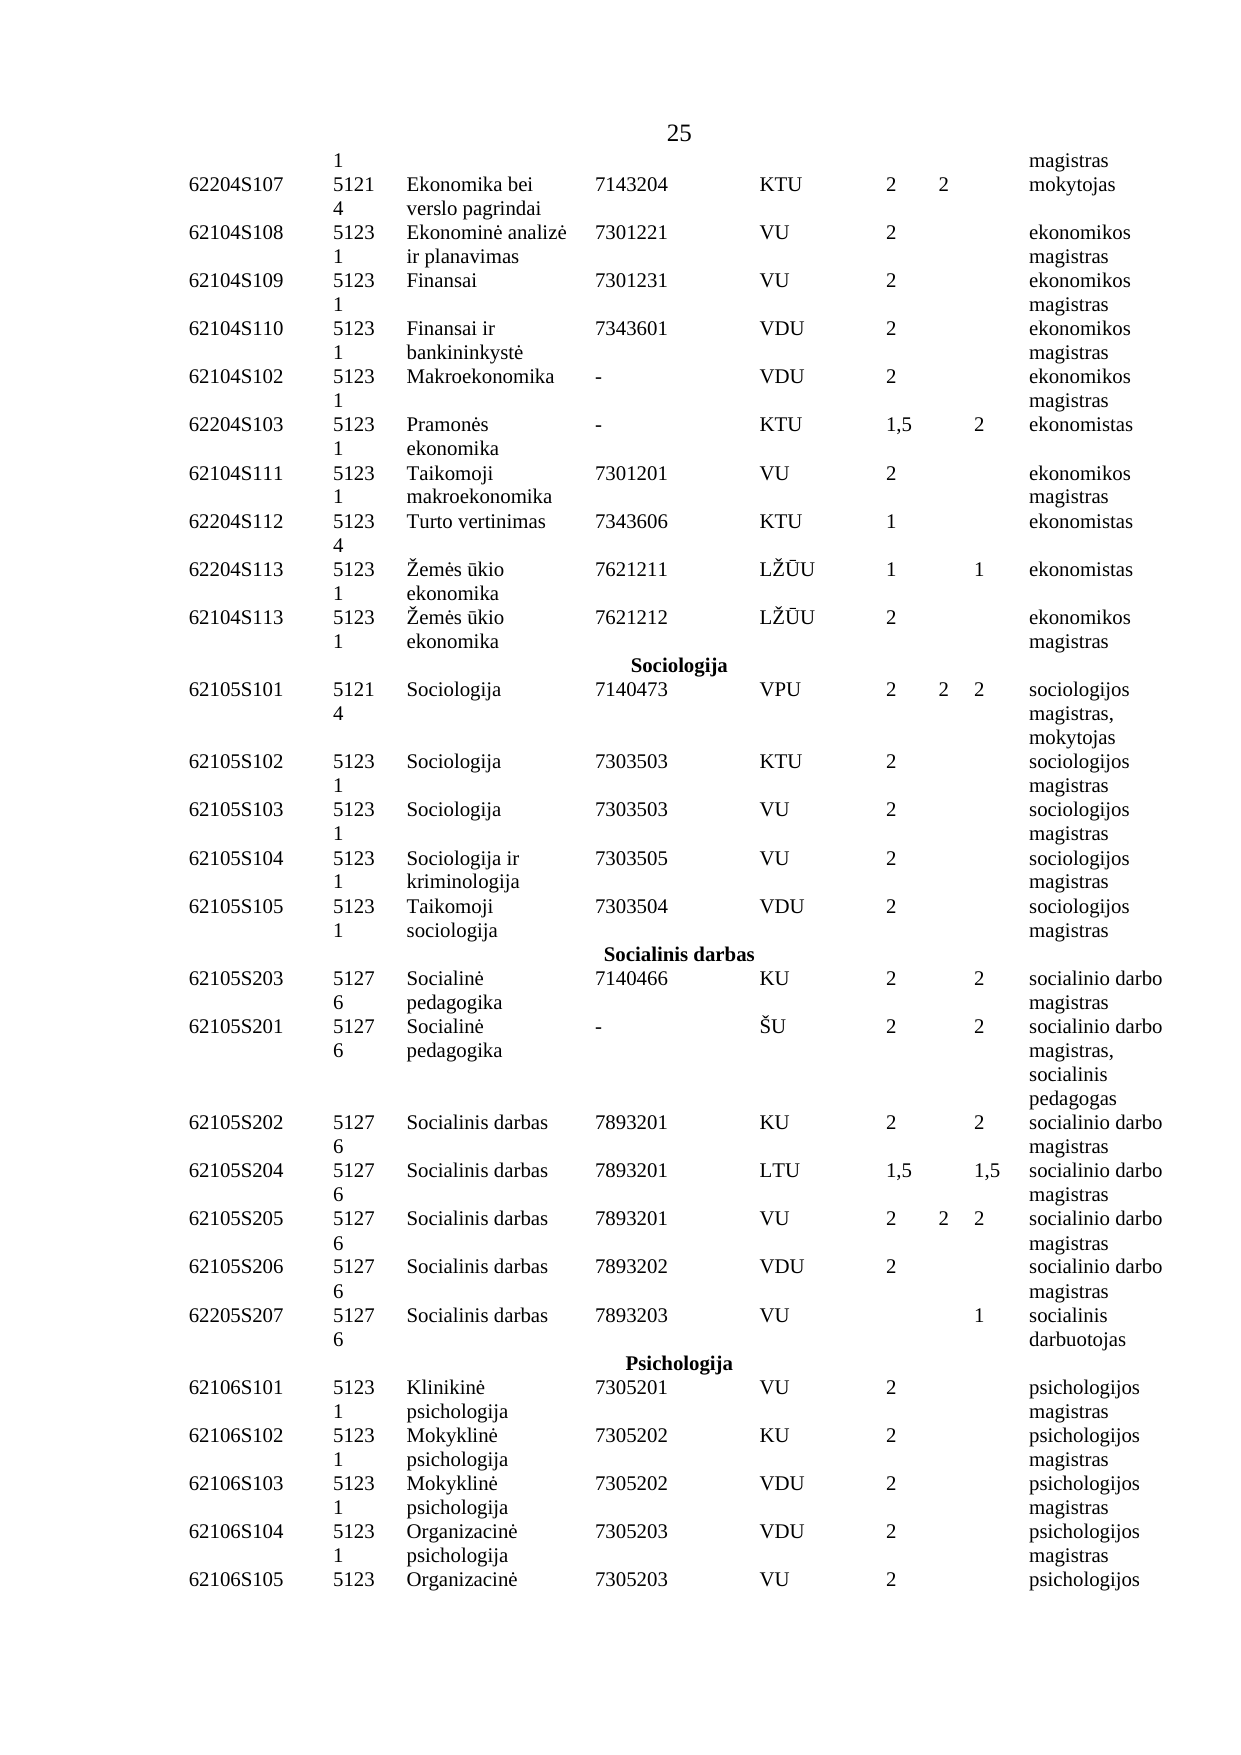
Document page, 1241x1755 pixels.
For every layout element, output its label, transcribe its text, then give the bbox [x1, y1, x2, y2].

table_cell Sociologija [395, 797, 583, 845]
table_cell 51276 [322, 1206, 395, 1254]
table_cell VU [748, 845, 874, 893]
table_cell 5123 [322, 1567, 395, 1591]
table_cell 2 [875, 1567, 927, 1591]
table_cell 7301201 [584, 460, 748, 508]
table_cell 62204S103 [177, 412, 322, 460]
table_cell ekonomikos magistras [1018, 460, 1181, 508]
table_cell VU [748, 1303, 874, 1351]
table_cell [927, 364, 963, 412]
table_cell - [584, 1014, 748, 1110]
table_cell KTU [748, 172, 874, 220]
table_cell Sociologija [395, 677, 583, 749]
table_cell psichologijos magistras [1018, 1471, 1181, 1519]
table_cell 2 [875, 316, 927, 364]
table_cell [927, 797, 963, 845]
table_cell 51231 [322, 1375, 395, 1423]
table_cell Sociologija [395, 749, 583, 797]
table_cell sociologijos magistras [1018, 845, 1181, 893]
table_cell socialinio darbo magistras [1018, 966, 1181, 1014]
table_cell [963, 220, 1018, 268]
table_cell 2 [875, 605, 927, 653]
table_cell 51231 [322, 364, 395, 412]
table_cell Organizacinė psichologija [395, 1519, 583, 1567]
table_cell [395, 148, 583, 172]
table_cell ekonomikos magistras [1018, 316, 1181, 364]
table_cell psichologijos [1018, 1567, 1181, 1591]
table_cell VU [748, 268, 874, 316]
table_cell 62205S207 [177, 1303, 322, 1351]
table_cell 2 [875, 797, 927, 845]
table_cell [927, 894, 963, 942]
table_cell [748, 148, 874, 172]
table_cell 1 [875, 509, 927, 557]
table_cell LŽŪU [748, 557, 874, 605]
table_cell [963, 605, 1018, 653]
table_cell 62105S205 [177, 1206, 322, 1254]
table_cell [963, 316, 1018, 364]
table_cell 1,5 [875, 1158, 927, 1206]
table_cell Taikomoji sociologija [395, 894, 583, 942]
table_cell 2 [875, 268, 927, 316]
table_cell Makroekonomika [395, 364, 583, 412]
table_cell [963, 268, 1018, 316]
table_cell 2 [875, 1471, 927, 1519]
table_cell 7303504 [584, 894, 748, 942]
table_cell 62105S204 [177, 1158, 322, 1206]
table_cell 51231 [322, 557, 395, 605]
table_cell Sociologija ir kriminologija [395, 845, 583, 893]
table_cell [927, 1158, 963, 1206]
table_cell [963, 1375, 1018, 1423]
table_cell 51276 [322, 1158, 395, 1206]
table_cell 51231 [322, 316, 395, 364]
table_cell socialinis darbuotojas [1018, 1303, 1181, 1351]
table_cell ekonomikos magistras [1018, 268, 1181, 316]
table_cell 51231 [322, 1471, 395, 1519]
table_cell 2 [875, 966, 927, 1014]
table_cell Socialinis darbas [395, 1206, 583, 1254]
table_cell sociologijos magistras [1018, 749, 1181, 797]
table_cell [927, 412, 963, 460]
table_cell magistras [1018, 148, 1181, 172]
table_cell 62204S107 [177, 172, 322, 220]
table_cell VDU [748, 1255, 874, 1303]
table_cell 2 [875, 1423, 927, 1471]
table_cell 2 [963, 1110, 1018, 1158]
table_cell [963, 1519, 1018, 1567]
table_cell [927, 1303, 963, 1351]
table_cell Socialinis darbas [395, 1303, 583, 1351]
table_cell [963, 1423, 1018, 1471]
table_cell 51234 [322, 509, 395, 557]
table_cell 2 [875, 364, 927, 412]
table_cell [927, 966, 963, 1014]
table_cell 51214 [322, 677, 395, 749]
table_cell 51276 [322, 966, 395, 1014]
table_cell [875, 1303, 927, 1351]
table_cell [963, 894, 1018, 942]
table_cell 2 [963, 412, 1018, 460]
table_cell Socialinė pedagogika [395, 966, 583, 1014]
table_cell 7140473 [584, 677, 748, 749]
table_cell 62104S111 [177, 460, 322, 508]
table_cell [963, 509, 1018, 557]
table_cell 62104S113 [177, 605, 322, 653]
table_cell 2 [875, 460, 927, 508]
table_cell 2 [963, 966, 1018, 1014]
table_cell 62105S203 [177, 966, 322, 1014]
table_cell 62104S108 [177, 220, 322, 268]
table_cell socialinio darbo magistras [1018, 1206, 1181, 1254]
table_cell 1 [963, 1303, 1018, 1351]
table_cell [963, 172, 1018, 220]
table_cell 51231 [322, 268, 395, 316]
table_cell Finansai [395, 268, 583, 316]
table_cell 7305202 [584, 1471, 748, 1519]
table_cell VDU [748, 316, 874, 364]
table_cell 2 [875, 220, 927, 268]
table_cell 62104S109 [177, 268, 322, 316]
table_cell 7893202 [584, 1255, 748, 1303]
table_cell 51231 [322, 412, 395, 460]
table_cell VPU [748, 677, 874, 749]
table_cell 1 [322, 148, 395, 172]
table_cell 51231 [322, 1423, 395, 1471]
table_cell 51231 [322, 797, 395, 845]
table_cell [927, 1567, 963, 1591]
table_cell sociologijos magistras, mokytojas [1018, 677, 1181, 749]
table_cell Finansai ir bankininkystė [395, 316, 583, 364]
table_cell 62106S102 [177, 1423, 322, 1471]
table_cell KU [748, 966, 874, 1014]
table_cell 7893201 [584, 1110, 748, 1158]
table_cell Psichologija [177, 1351, 1181, 1375]
table_cell KU [748, 1423, 874, 1471]
table_cell 1,5 [963, 1158, 1018, 1206]
table_cell sociologijos magistras [1018, 797, 1181, 845]
table_cell 2 [875, 1519, 927, 1567]
table_cell 7893201 [584, 1158, 748, 1206]
table_cell 1 [963, 557, 1018, 605]
table_cell 7301231 [584, 268, 748, 316]
table_cell [927, 557, 963, 605]
table_cell 62106S101 [177, 1375, 322, 1423]
table_cell Ekonominė analizė ir planavimas [395, 220, 583, 268]
table_cell [927, 509, 963, 557]
table_cell [963, 1255, 1018, 1303]
table_cell 62106S104 [177, 1519, 322, 1567]
table_cell KTU [748, 412, 874, 460]
table_cell 7893201 [584, 1206, 748, 1254]
table_cell 2 [875, 172, 927, 220]
table_cell [927, 845, 963, 893]
table_cell [927, 220, 963, 268]
table_cell [963, 797, 1018, 845]
table_cell VU [748, 1206, 874, 1254]
table_cell sociologijos magistras [1018, 894, 1181, 942]
table_cell mokytojas [1018, 172, 1181, 220]
table_cell [927, 1471, 963, 1519]
table_cell VU [748, 1567, 874, 1591]
table_cell 7305202 [584, 1423, 748, 1471]
table_cell [963, 749, 1018, 797]
table_cell psichologijos magistras [1018, 1519, 1181, 1567]
table_cell [875, 148, 927, 172]
table_cell [927, 749, 963, 797]
table_cell 2 [875, 1206, 927, 1254]
table_cell VDU [748, 1471, 874, 1519]
table_cell VU [748, 220, 874, 268]
table_cell Ekonomika bei verslo pagrindai [395, 172, 583, 220]
table_cell LŽŪU [748, 605, 874, 653]
table_cell socialinio darbo magistras [1018, 1110, 1181, 1158]
table_cell 7621211 [584, 557, 748, 605]
table_cell 2 [875, 1014, 927, 1110]
table_cell [927, 1110, 963, 1158]
table_cell ekonomikos magistras [1018, 220, 1181, 268]
table_cell 62105S202 [177, 1110, 322, 1158]
table_cell 51231 [322, 845, 395, 893]
table_cell Socialinė pedagogika [395, 1014, 583, 1110]
table_cell [177, 148, 322, 172]
table_cell 2 [875, 1110, 927, 1158]
table_cell 2 [875, 749, 927, 797]
table_cell 7305201 [584, 1375, 748, 1423]
table_cell 62105S201 [177, 1014, 322, 1110]
table_cell 7303505 [584, 845, 748, 893]
table_cell 7343606 [584, 509, 748, 557]
table_cell 51276 [322, 1014, 395, 1110]
table_cell Mokyklinė psichologija [395, 1471, 583, 1519]
table_cell Žemės ūkio ekonomika [395, 557, 583, 605]
table_cell ŠU [748, 1014, 874, 1110]
table_cell 2 [963, 1014, 1018, 1110]
table_cell socialinio darbo magistras [1018, 1255, 1181, 1303]
table_cell 2 [927, 677, 963, 749]
table_cell 7140466 [584, 966, 748, 1014]
table_cell 62105S103 [177, 797, 322, 845]
table_cell 62105S101 [177, 677, 322, 749]
table_cell [963, 460, 1018, 508]
table_cell VDU [748, 894, 874, 942]
table_cell 7143204 [584, 172, 748, 220]
table_cell 1 [875, 557, 927, 605]
table_cell Žemės ūkio ekonomika [395, 605, 583, 653]
table_cell [927, 1423, 963, 1471]
table_cell ekonomistas [1018, 509, 1181, 557]
table_cell 2 [927, 1206, 963, 1254]
table_cell 62105S105 [177, 894, 322, 942]
table_cell 62204S112 [177, 509, 322, 557]
table_cell 2 [875, 845, 927, 893]
table_cell Socialinis darbas [395, 1158, 583, 1206]
table_cell 62105S104 [177, 845, 322, 893]
table_cell ekonomistas [1018, 557, 1181, 605]
table_cell 51231 [322, 749, 395, 797]
table_cell VDU [748, 1519, 874, 1567]
table_cell [963, 1471, 1018, 1519]
table_cell psichologijos magistras [1018, 1423, 1181, 1471]
table_cell socialinio darbo magistras, socialinis pedagogas [1018, 1014, 1181, 1110]
table_cell VU [748, 797, 874, 845]
table_cell VU [748, 460, 874, 508]
table_cell 7621212 [584, 605, 748, 653]
table_cell LTU [748, 1158, 874, 1206]
table_cell 2 [875, 677, 927, 749]
table_cell Turto vertinimas [395, 509, 583, 557]
table_cell Socialinis darbas [395, 1110, 583, 1158]
table_cell 51231 [322, 1519, 395, 1567]
table_cell ekonomikos magistras [1018, 364, 1181, 412]
table_cell [963, 1567, 1018, 1591]
table_cell 2 [927, 172, 963, 220]
table_cell 7305203 [584, 1567, 748, 1591]
table_cell Pramonės ekonomika [395, 412, 583, 460]
table_cell [927, 1255, 963, 1303]
table_cell - [584, 148, 748, 172]
table_cell - [584, 364, 748, 412]
table_cell 51276 [322, 1255, 395, 1303]
table_cell Socialinis darbas [395, 1255, 583, 1303]
table_cell 51231 [322, 460, 395, 508]
table_cell 62105S206 [177, 1255, 322, 1303]
table_cell [927, 460, 963, 508]
table_cell 62204S113 [177, 557, 322, 605]
table_cell [963, 364, 1018, 412]
table_cell 2 [963, 677, 1018, 749]
table_cell 51231 [322, 605, 395, 653]
table_cell 7343601 [584, 316, 748, 364]
table_cell Mokyklinė psichologija [395, 1423, 583, 1471]
table_cell [963, 845, 1018, 893]
table_cell 7305203 [584, 1519, 748, 1567]
table_cell socialinio darbo magistras [1018, 1158, 1181, 1206]
table_cell Taikomoji makroekonomika [395, 460, 583, 508]
table_cell 62106S105 [177, 1567, 322, 1591]
table_cell 1,5 [875, 412, 927, 460]
table_cell [963, 148, 1018, 172]
table_cell VU [748, 1375, 874, 1423]
table_cell 51214 [322, 172, 395, 220]
table_cell 2 [875, 1375, 927, 1423]
table_cell [927, 605, 963, 653]
table_cell 51231 [322, 220, 395, 268]
table_cell [927, 148, 963, 172]
table_cell 62105S102 [177, 749, 322, 797]
table_cell 7301221 [584, 220, 748, 268]
table_cell KTU [748, 509, 874, 557]
table_cell [927, 1375, 963, 1423]
table_cell 62104S102 [177, 364, 322, 412]
table_cell Socialinis darbas [177, 942, 1181, 966]
table_cell VDU [748, 364, 874, 412]
table_cell 7303503 [584, 797, 748, 845]
table_cell 62106S103 [177, 1471, 322, 1519]
table_cell 2 [963, 1206, 1018, 1254]
table_cell Organizacinė [395, 1567, 583, 1591]
table_cell 2 [875, 1255, 927, 1303]
table_cell 51276 [322, 1303, 395, 1351]
table_cell - [584, 412, 748, 460]
table_cell KU [748, 1110, 874, 1158]
table_cell 62104S110 [177, 316, 322, 364]
table_cell Klinikinė psichologija [395, 1375, 583, 1423]
table_cell 51231 [322, 894, 395, 942]
table_cell 7893203 [584, 1303, 748, 1351]
table_cell 2 [875, 894, 927, 942]
table_cell ekonomistas [1018, 412, 1181, 460]
table_cell [927, 1519, 963, 1567]
table_cell [927, 268, 963, 316]
table_cell Sociologija [177, 653, 1181, 677]
table_cell 7303503 [584, 749, 748, 797]
table_cell KTU [748, 749, 874, 797]
table_cell [927, 316, 963, 364]
table_cell ekonomikos magistras [1018, 605, 1181, 653]
table_cell [927, 1014, 963, 1110]
table_cell psichologijos magistras [1018, 1375, 1181, 1423]
table_cell 51276 [322, 1110, 395, 1158]
